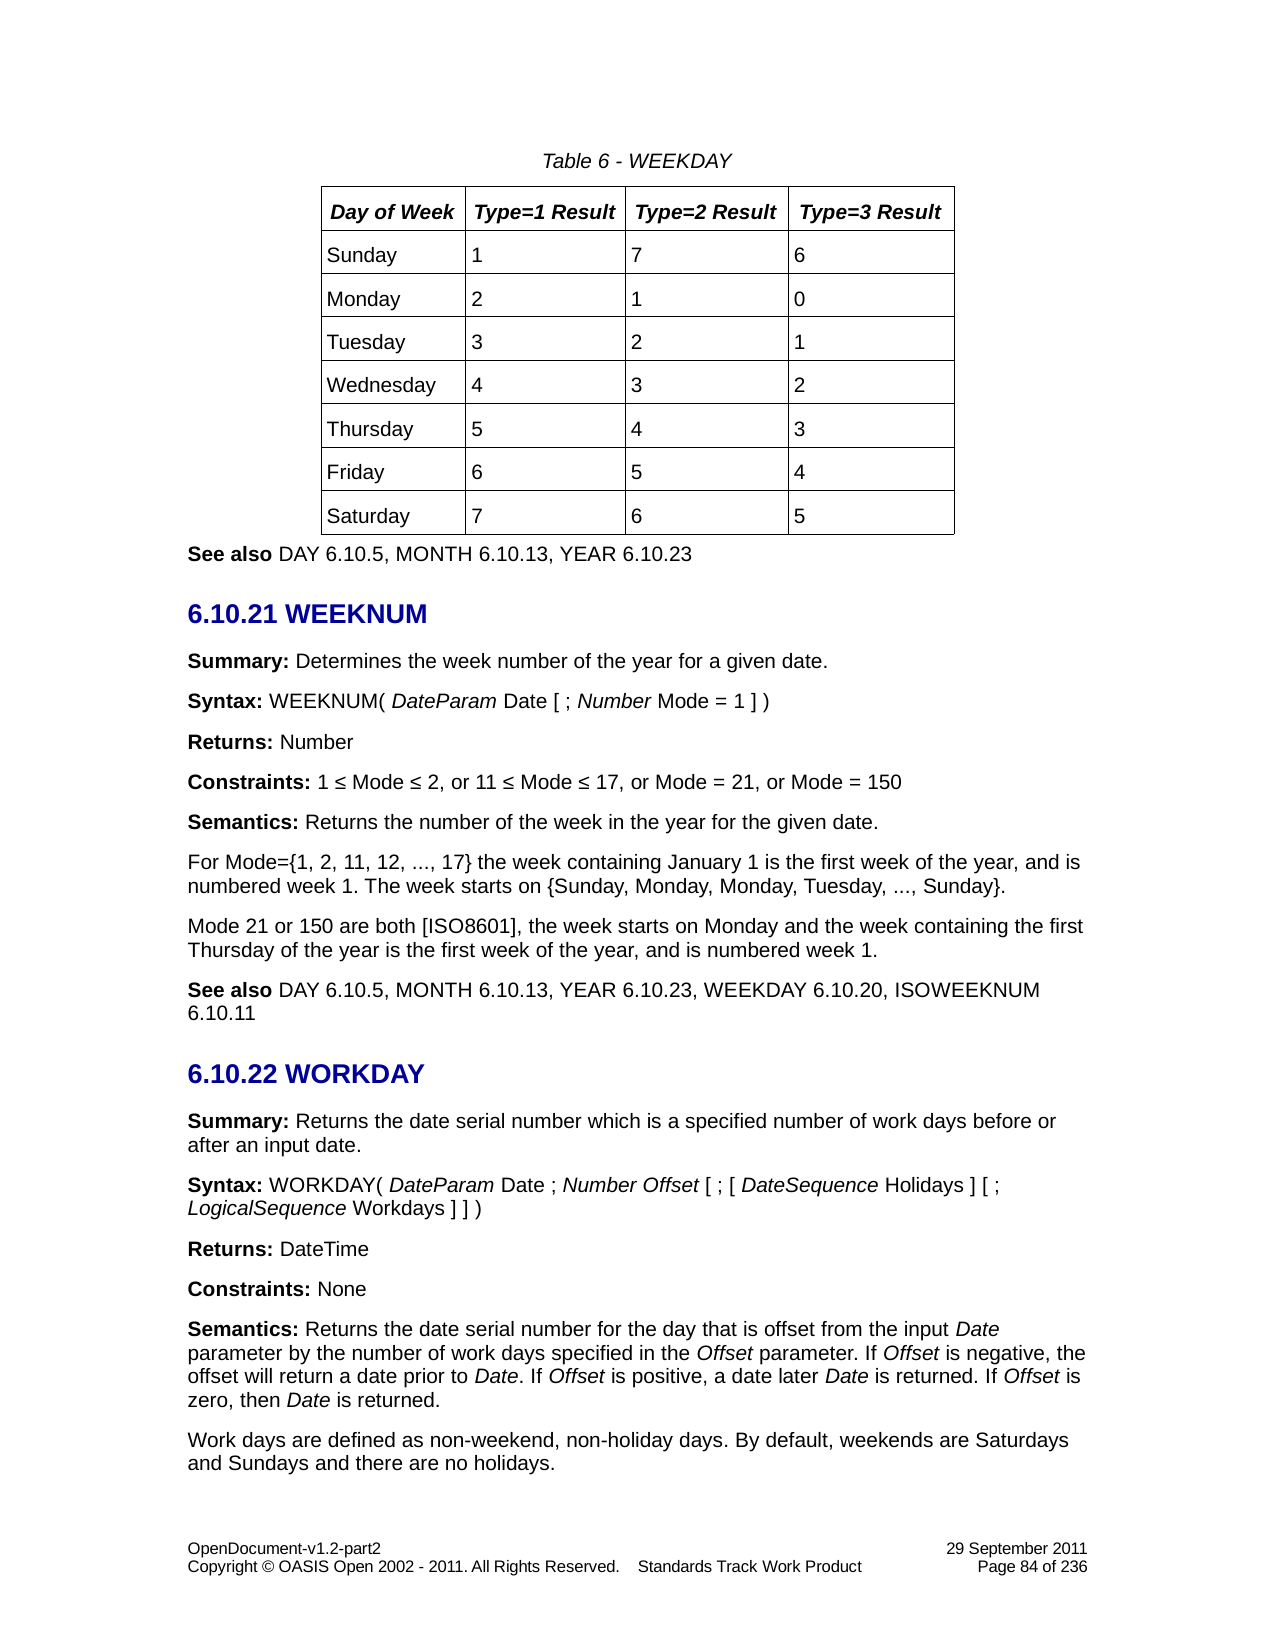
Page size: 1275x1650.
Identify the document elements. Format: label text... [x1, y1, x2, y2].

table_cell 3 [466, 317, 625, 360]
subtitle WORKDAY [187, 1059, 1088, 1089]
text See also DAY 6.10.5, MONTH 6.10.13, YEAR 6.10.23 [187, 542, 1088, 566]
subtitle WEEKNUM [187, 599, 1088, 629]
text Summary: Returns the date serial number which is a specified number of work days before or after an input date. [187, 1109, 1088, 1157]
text Returns: DateTime [187, 1237, 1088, 1261]
table_header Type=3 Result [789, 187, 954, 229]
text Returns: Number [187, 730, 1088, 754]
table_cell Sunday [322, 231, 465, 273]
table_cell Wednesday [322, 361, 465, 403]
table_cell 6 [789, 231, 954, 273]
table_cell Friday [322, 448, 465, 490]
table_cell Monday [322, 274, 465, 316]
table_cell 3 [789, 404, 954, 447]
table_cell 2 [466, 274, 625, 316]
table_cell 6 [466, 448, 625, 490]
table_header Type=1 Result [466, 187, 625, 229]
table_cell 5 [789, 491, 954, 533]
text Syntax: WORKDAY( DateParam Date ; Number Offset [ ; [ DateSequence Holidays ] [ ; LogicalSequence Workdays ] ] ) [187, 1173, 1088, 1220]
text Table 6 - WEEKDAY [187, 150, 1088, 173]
table_cell 4 [626, 404, 788, 447]
text Semantics: Returns the date serial number for the day that is offset from the input Date parameter by the number of work days specified in the Offset parameter. If Offset is negative, the offset will return a date prior to Date. If Offset is positive, a date later Date is returned. If Offset is zero, then Date is returned. [187, 1317, 1088, 1412]
table_header Day of Week [322, 187, 465, 229]
text Semantics: Returns the number of the week in the year for the given date. [187, 811, 1088, 834]
text Constraints: None [187, 1277, 1088, 1301]
text Mode 21 or 150 are both [ISO8601], the week starts on Monday and the week containing the first Thursday of the year is the first week of the year, and is numbered week 1. [187, 914, 1088, 962]
text Summary: Determines the week number of the year for a given date. [187, 650, 1088, 673]
text Syntax: WEEKNUM( DateParam Date [ ; Number Mode = 1 ] ) [187, 690, 1088, 713]
text Constraints: 1 ≤ Mode ≤ 2, or 11 ≤ Mode ≤ 17, or Mode = 21, or Mode = 150 [187, 770, 1088, 794]
table_cell 7 [466, 491, 625, 533]
table_cell 6 [626, 491, 788, 533]
table_cell 5 [626, 448, 788, 490]
table_cell 2 [789, 361, 954, 403]
table_cell Thursday [322, 404, 465, 447]
table_cell 7 [626, 231, 788, 273]
table_cell Tuesday [322, 317, 465, 360]
table_cell 1 [789, 317, 954, 360]
table_cell 1 [626, 274, 788, 316]
text For Mode={1, 2, 11, 12, ..., 17} the week containing January 1 is the first week of the year, and is numbered week 1. The week starts on {Sunday, Monday, Monday, Tuesday, ..., Sunday}. [187, 851, 1088, 898]
table_cell 4 [466, 361, 625, 403]
text See also DAY 6.10.5, MONTH 6.10.13, YEAR 6.10.23, WEEKDAY 6.10.20, ISOWEEKNUM 6.10.11 [187, 978, 1088, 1025]
text Work days are defined as non-weekend, non-holiday days. By default, weekends are Saturdays and Sundays and there are no holidays. [187, 1428, 1088, 1475]
table_cell 4 [789, 448, 954, 490]
table_cell 3 [626, 361, 788, 403]
table_cell 0 [789, 274, 954, 316]
table_header Type=2 Result [626, 187, 788, 229]
table_cell 2 [626, 317, 788, 360]
table_cell 5 [466, 404, 625, 447]
table_cell Saturday [322, 491, 465, 533]
table_cell 1 [466, 231, 625, 273]
